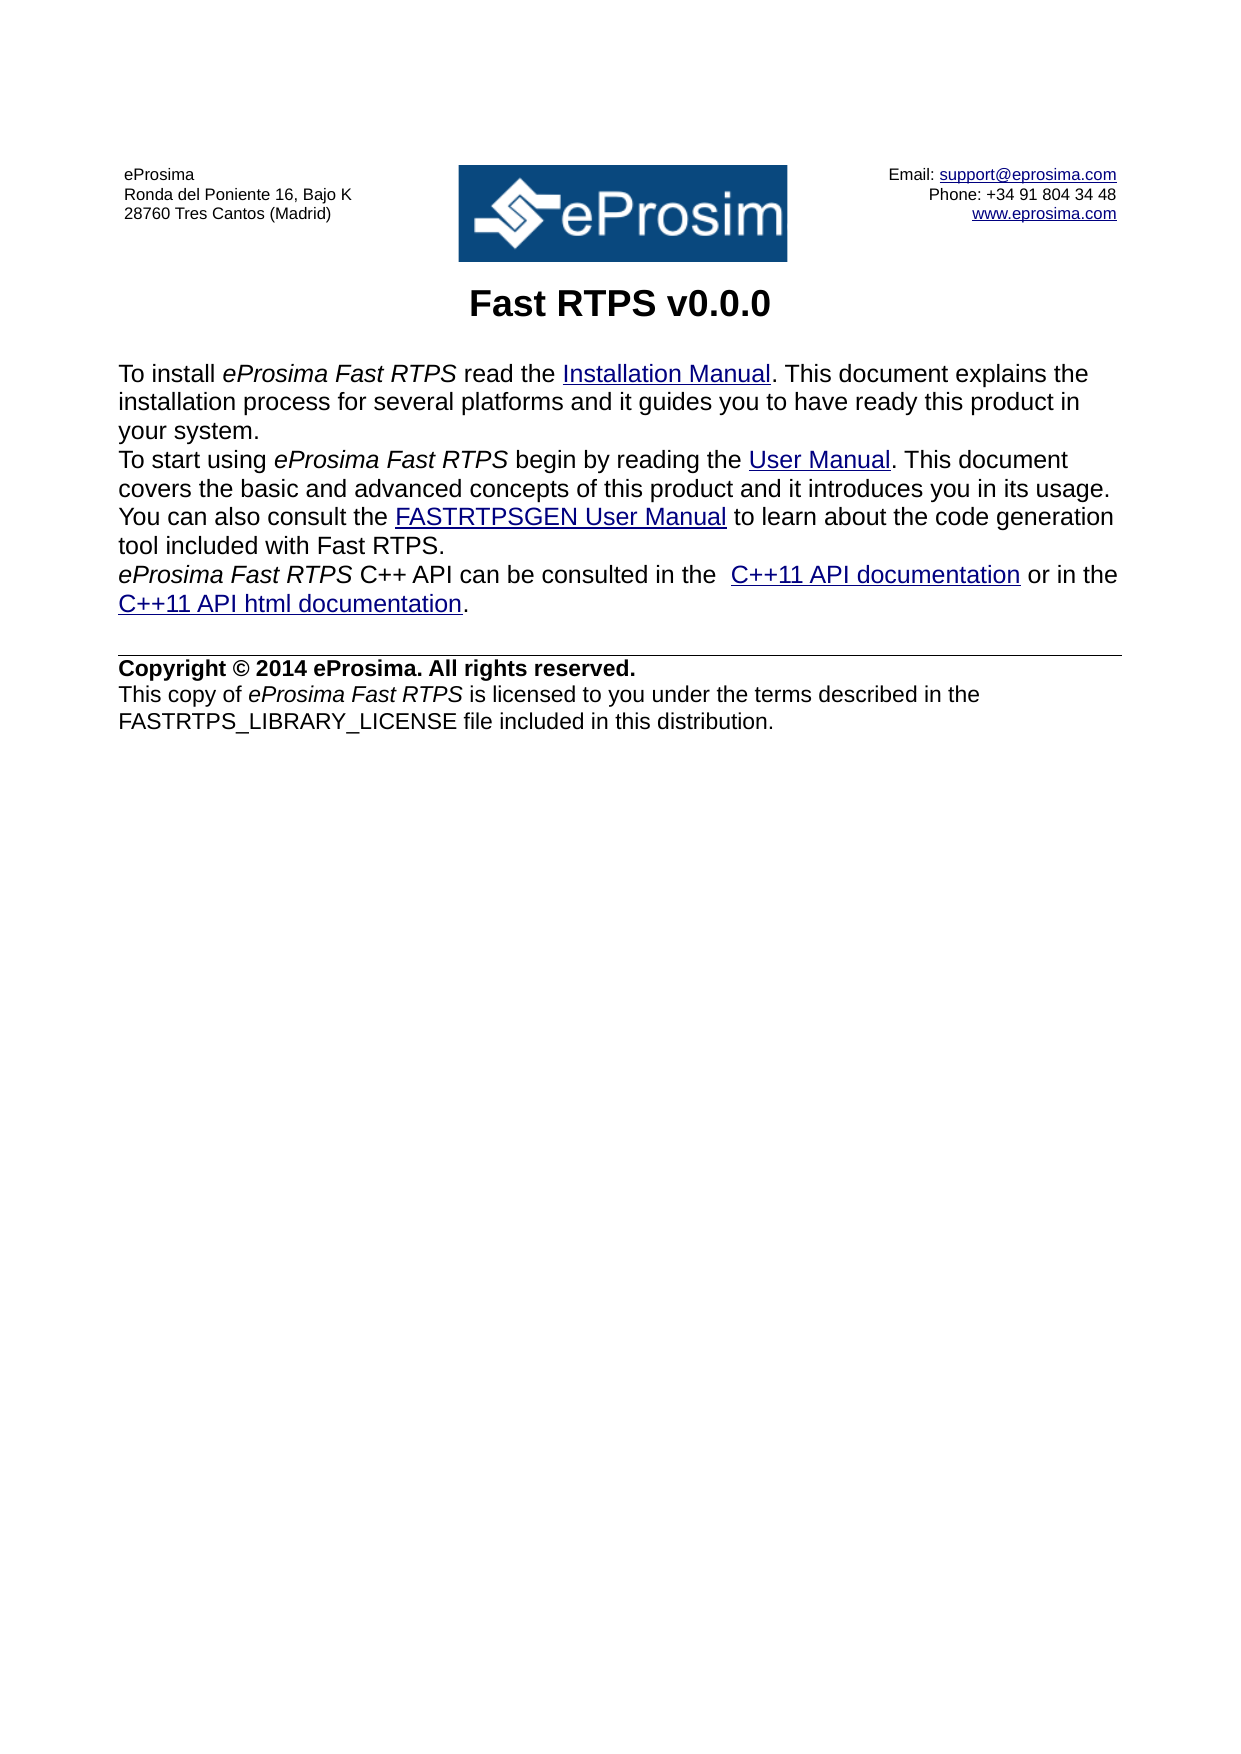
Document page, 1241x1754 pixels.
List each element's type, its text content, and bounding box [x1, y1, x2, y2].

text eProsima Fast RTPS C++ API can be consulted in the C++11 API documentation or in the C++11 API html documentation. [118, 560, 1122, 617]
table_header Fast RTPS v0.0.0 [453, 159, 787, 330]
table_header eProsima Ronda del Poniente 16, Bajo K 28760 Tres Cantos (Madrid) [118, 159, 453, 330]
text This copy of eProsima Fast RTPS is licensed to you under the terms described in the FASTRTPS_LIBRARY_LICENSE file included in this distribution. [118, 681, 1122, 734]
text To install eProsima Fast RTPS read the Installation Manual. This document explains the installation process for several platforms and it guides you to have ready this product in your system. [118, 358, 1122, 445]
text To start using eProsima Fast RTPS begin by reading the User Manual. This document covers the basic and advanced concepts of this product and it introduces you in its usage. You can also consult the FASTRTPSGEN User Manual to learn about the code generation tool included with Fast RTPS. [118, 445, 1122, 560]
text Copyright © 2014 eProsima. All rights reserved. [118, 656, 1122, 681]
picture [458, 165, 788, 262]
table_header Email: support@eprosima.com Phone: +34 91 804 34 48 www.eprosima.com [788, 159, 1122, 330]
